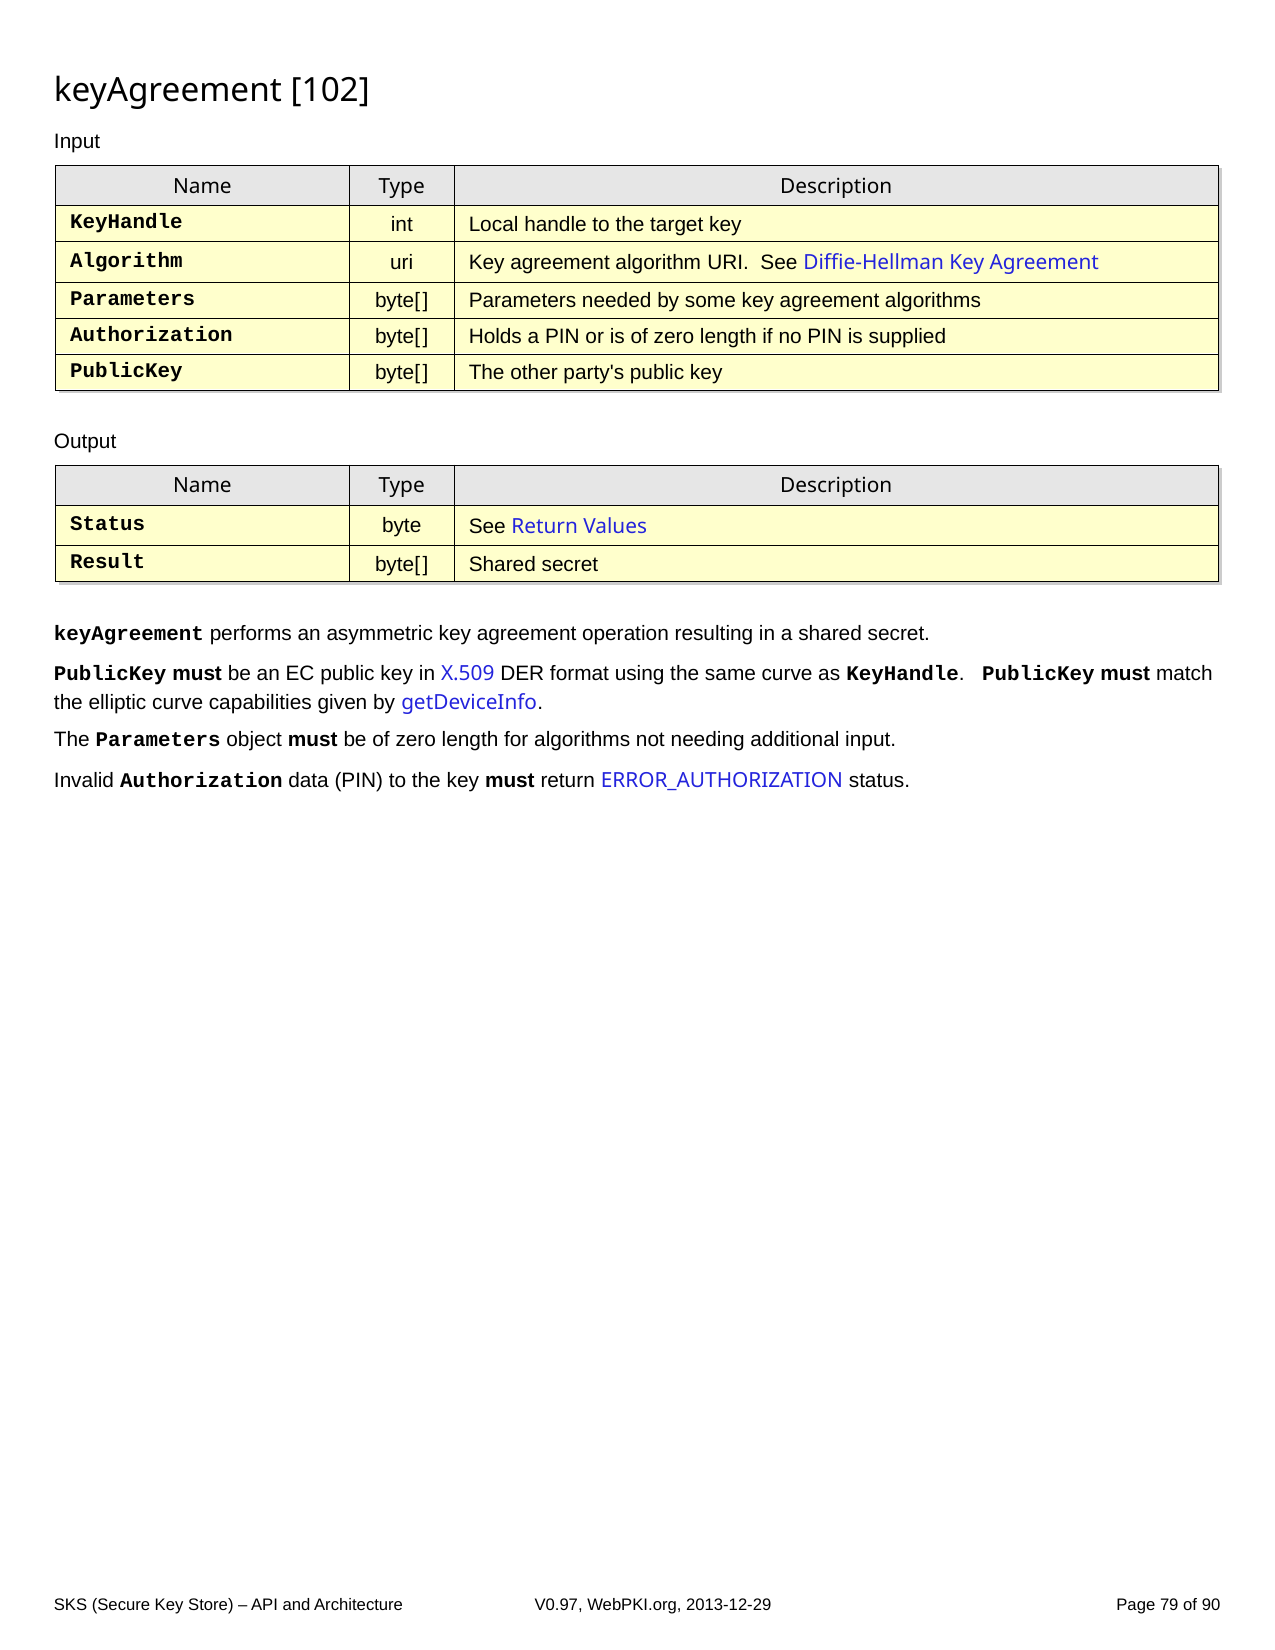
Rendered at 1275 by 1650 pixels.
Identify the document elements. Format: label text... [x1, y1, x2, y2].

table_cell Status [56, 506, 349, 545]
table_cell byte⁮[ ] [350, 355, 454, 389]
table_cell Key agreement algorithm URI. See Diffie-Hellman Key Agreement ‎ [455, 242, 1218, 282]
table_cell Parameters [56, 283, 349, 318]
table_header Name [56, 466, 349, 505]
text keyAgreement performs an asymmetric key agreement operation resulting in a shared secret. [54, 621, 1221, 647]
table_cell int [350, 206, 454, 241]
text PublicKey must be an EC public key in X.509 DER format using the same curve as KeyHandle. PublicKey must match the elliptic curve capabilities given by getDeviceInfo. [54, 658, 1221, 715]
table_cell byte⁮[ ] [350, 283, 454, 318]
table_header Name [56, 166, 349, 205]
table_cell Algorithm [56, 242, 349, 282]
text The Parameters object must be of zero length for algorithms not needing additional input. [54, 727, 1221, 753]
table_header Description [455, 466, 1218, 505]
table_cell Result [56, 546, 349, 581]
subtitle keyAgreement [102] [54, 66, 1221, 111]
table_header Type [350, 166, 454, 205]
table_header Type [350, 466, 454, 505]
text Output [54, 429, 1221, 453]
table_cell The other party's public key [455, 355, 1218, 389]
text Input [54, 129, 1221, 153]
table_cell byte [350, 506, 454, 545]
table_header Description [455, 166, 1218, 205]
table_cell PublicKey [56, 355, 349, 389]
table_cell Shared secret [455, 546, 1218, 581]
table_cell Authorization [56, 319, 349, 353]
text Invalid Authorization data (PIN) to the key must return ERROR_AUTHORIZATION status. [54, 765, 1221, 793]
table_cell byte⁮[ ] [350, 546, 454, 581]
table_cell byte⁮[ ] [350, 319, 454, 353]
table_cell uri [350, 242, 454, 282]
table_cell Parameters needed by some key agreement algorithms [455, 283, 1218, 318]
table_cell See Return Values [455, 506, 1218, 545]
table_cell Holds a PIN or is of zero length if no PIN is supplied [455, 319, 1218, 353]
table_cell KeyHandle [56, 206, 349, 241]
table_cell Local handle to the target key [455, 206, 1218, 241]
